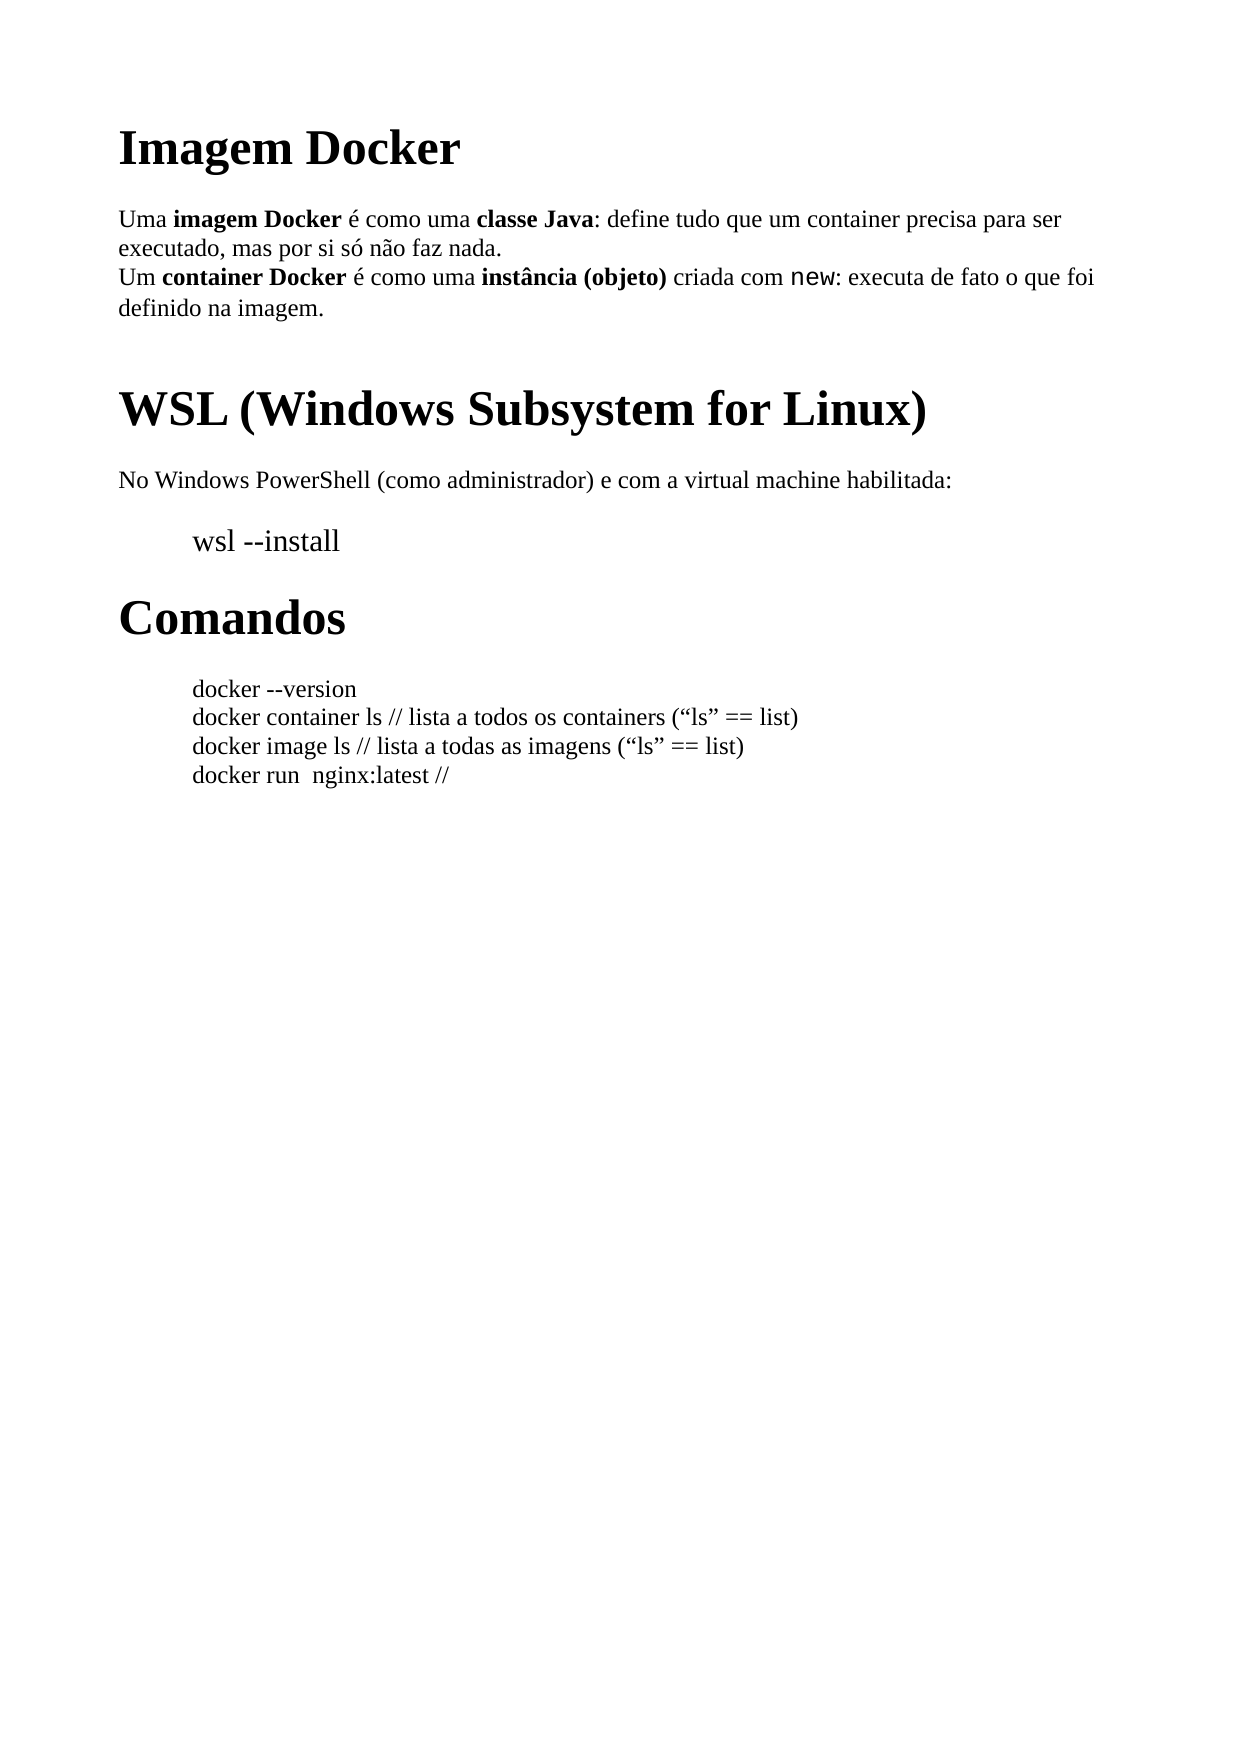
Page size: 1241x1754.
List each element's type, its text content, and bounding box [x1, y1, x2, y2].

text Comandos [118, 587, 1122, 645]
text docker --version [118, 674, 1122, 702]
text docker image ls // lista a todas as imagens (“ls” == list) [118, 731, 1122, 760]
text Uma imagem Docker é como uma classe Java: define tudo que um container precisa para ser executado, mas por si só não faz nada. Um container Docker é como uma instância (objeto) criada com new: executa de fato o que foi definido na imagem. [118, 204, 1122, 321]
text Imagem Docker [118, 118, 1122, 176]
text WSL (Windows Subsystem for Linux) [118, 379, 1122, 436]
text wsl --install [118, 523, 1122, 559]
text No Windows PowerShell (como administrador) e com a virtual machine habilitada: [118, 465, 1122, 494]
text docker run nginx:latest // [118, 760, 1122, 789]
text docker container ls // lista a todos os containers (“ls” == list) [118, 702, 1122, 731]
